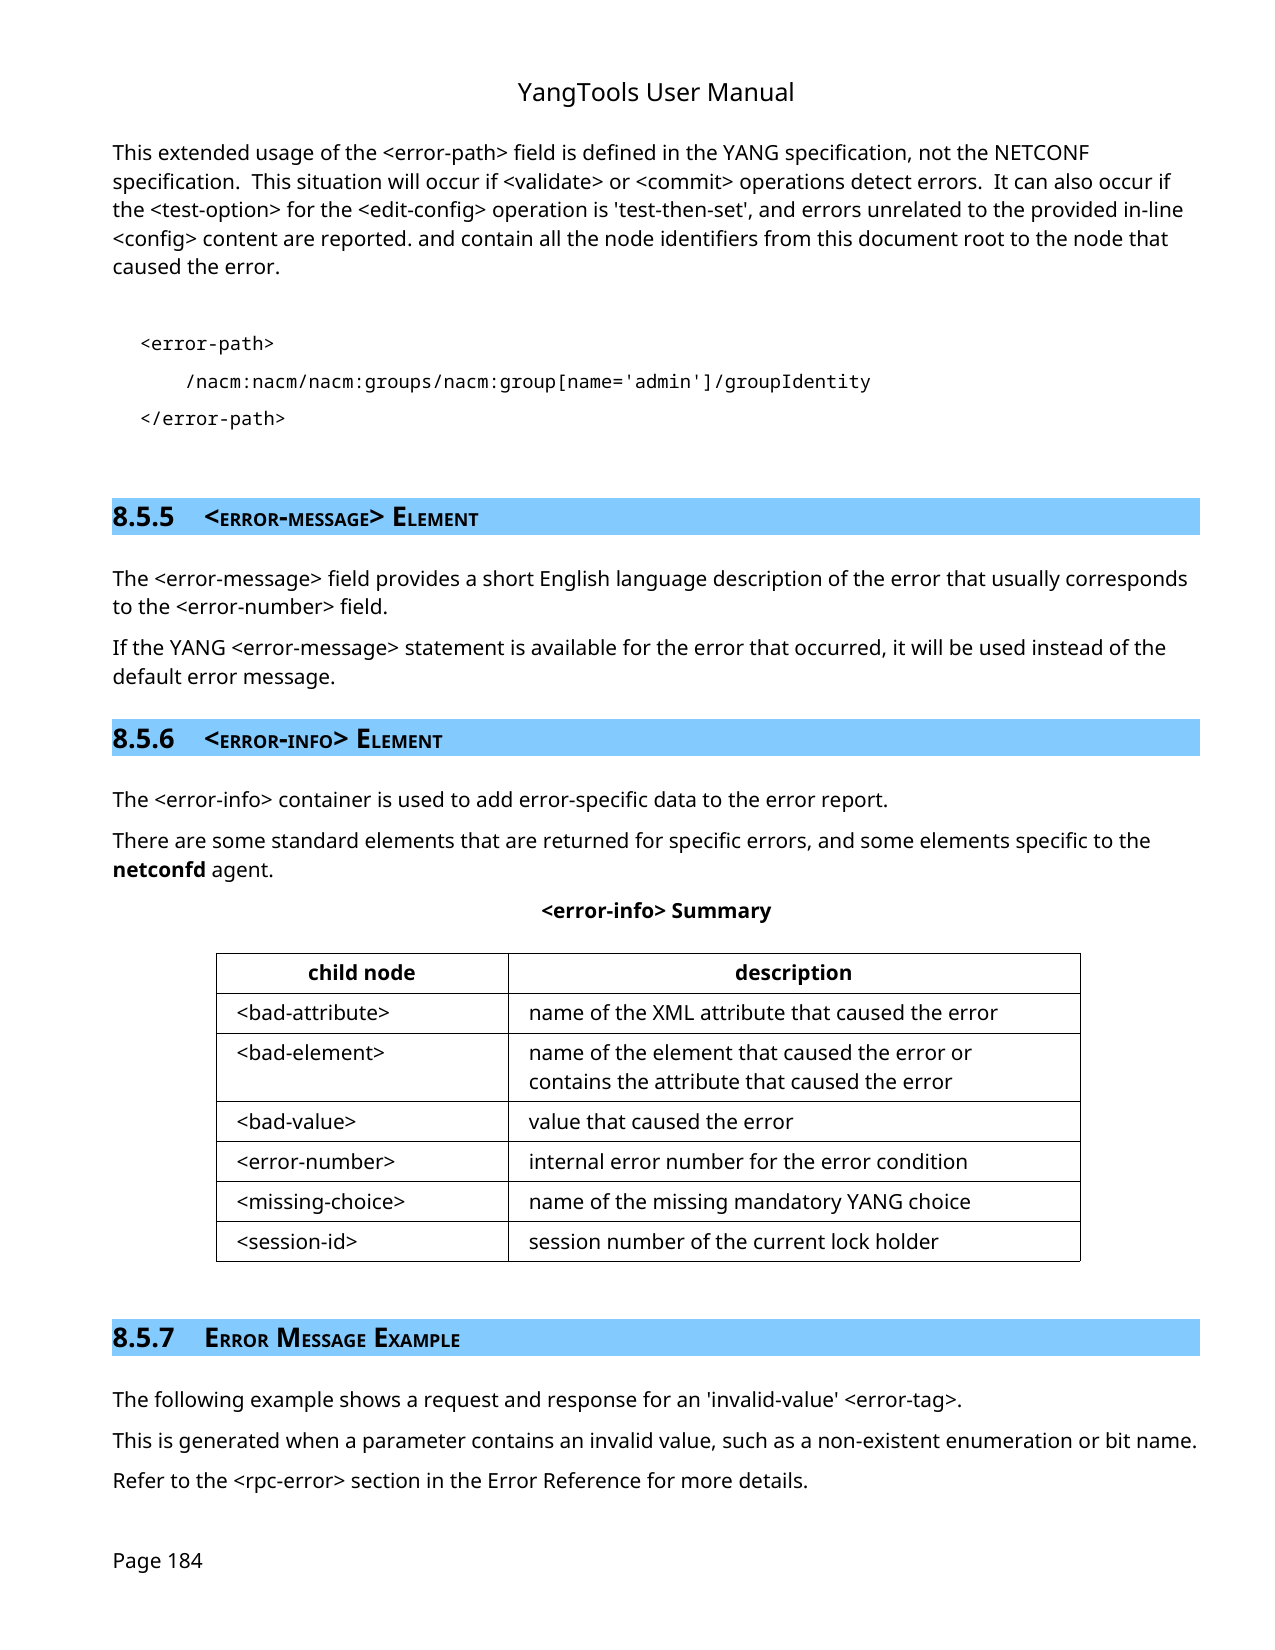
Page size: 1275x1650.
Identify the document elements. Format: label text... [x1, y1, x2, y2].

table_cell name of the element that caused the error or contains the attribute that caused the error [509, 1034, 1080, 1101]
table_cell value that caused the error [509, 1102, 1080, 1141]
text There are some standard elements that are returned for specific errors, and some elements specific to the netconfd agent. [112, 826, 1200, 883]
text If the YANG <error-message> statement is available for the error that occurred, it will be used instead of the default error message. [112, 633, 1200, 690]
table_cell name of the missing mandatory YANG choice [509, 1182, 1080, 1221]
table_cell <bad-element> [217, 1034, 508, 1101]
table_cell <missing-choice> [217, 1182, 508, 1221]
subtitle <error-info> Element [112, 719, 1200, 756]
text The <error-info> container is used to add error-specific data to the error report. [112, 785, 1200, 814]
text <error-path> [139, 331, 1200, 356]
text This extended usage of the <error-path> field is defined in the YANG specification, not the NETCONF specification. This situation will occur if <validate> or <commit> operations detect errors. It can also occur if the <test-option> for the <edit-config> operation is 'test-then-set', and errors unrelated to the provided in-line <config> content are reported. and contain all the node identifiers from this document root to the node that caused the error. [112, 138, 1200, 281]
text The following example shows a request and response for an 'invalid-value' <error-tag>. [112, 1385, 1200, 1413]
table_cell session number of the current lock holder [509, 1222, 1080, 1261]
text </error-path> [139, 406, 1200, 431]
table_cell <bad-attribute> [217, 994, 508, 1033]
text The <error-message> field provides a short English language description of the error that usually corresponds to the <error-number> field. [112, 564, 1200, 621]
subtitle Error Message Example [112, 1319, 1200, 1356]
table_header child node [217, 954, 508, 993]
subtitle <error-info> Summary [127, 896, 1185, 924]
text /nacm:nacm/nacm:groups/nacm:group[name='admin']/groupIdentity [139, 368, 1200, 394]
text This is generated when a parameter contains an invalid value, such as a non-existent enumeration or bit name. [112, 1426, 1200, 1454]
text Refer to the <rpc-error> section in the Error Reference for more details. [112, 1467, 1200, 1495]
table_cell name of the XML attribute that caused the error [509, 994, 1080, 1033]
subtitle <error-message> Element [112, 498, 1200, 535]
table_cell <error-number> [217, 1142, 508, 1181]
table_cell <session-id> [217, 1222, 508, 1261]
table_header description [509, 954, 1080, 993]
table_cell <bad-value> [217, 1102, 508, 1141]
table_cell internal error number for the error condition [509, 1142, 1080, 1181]
